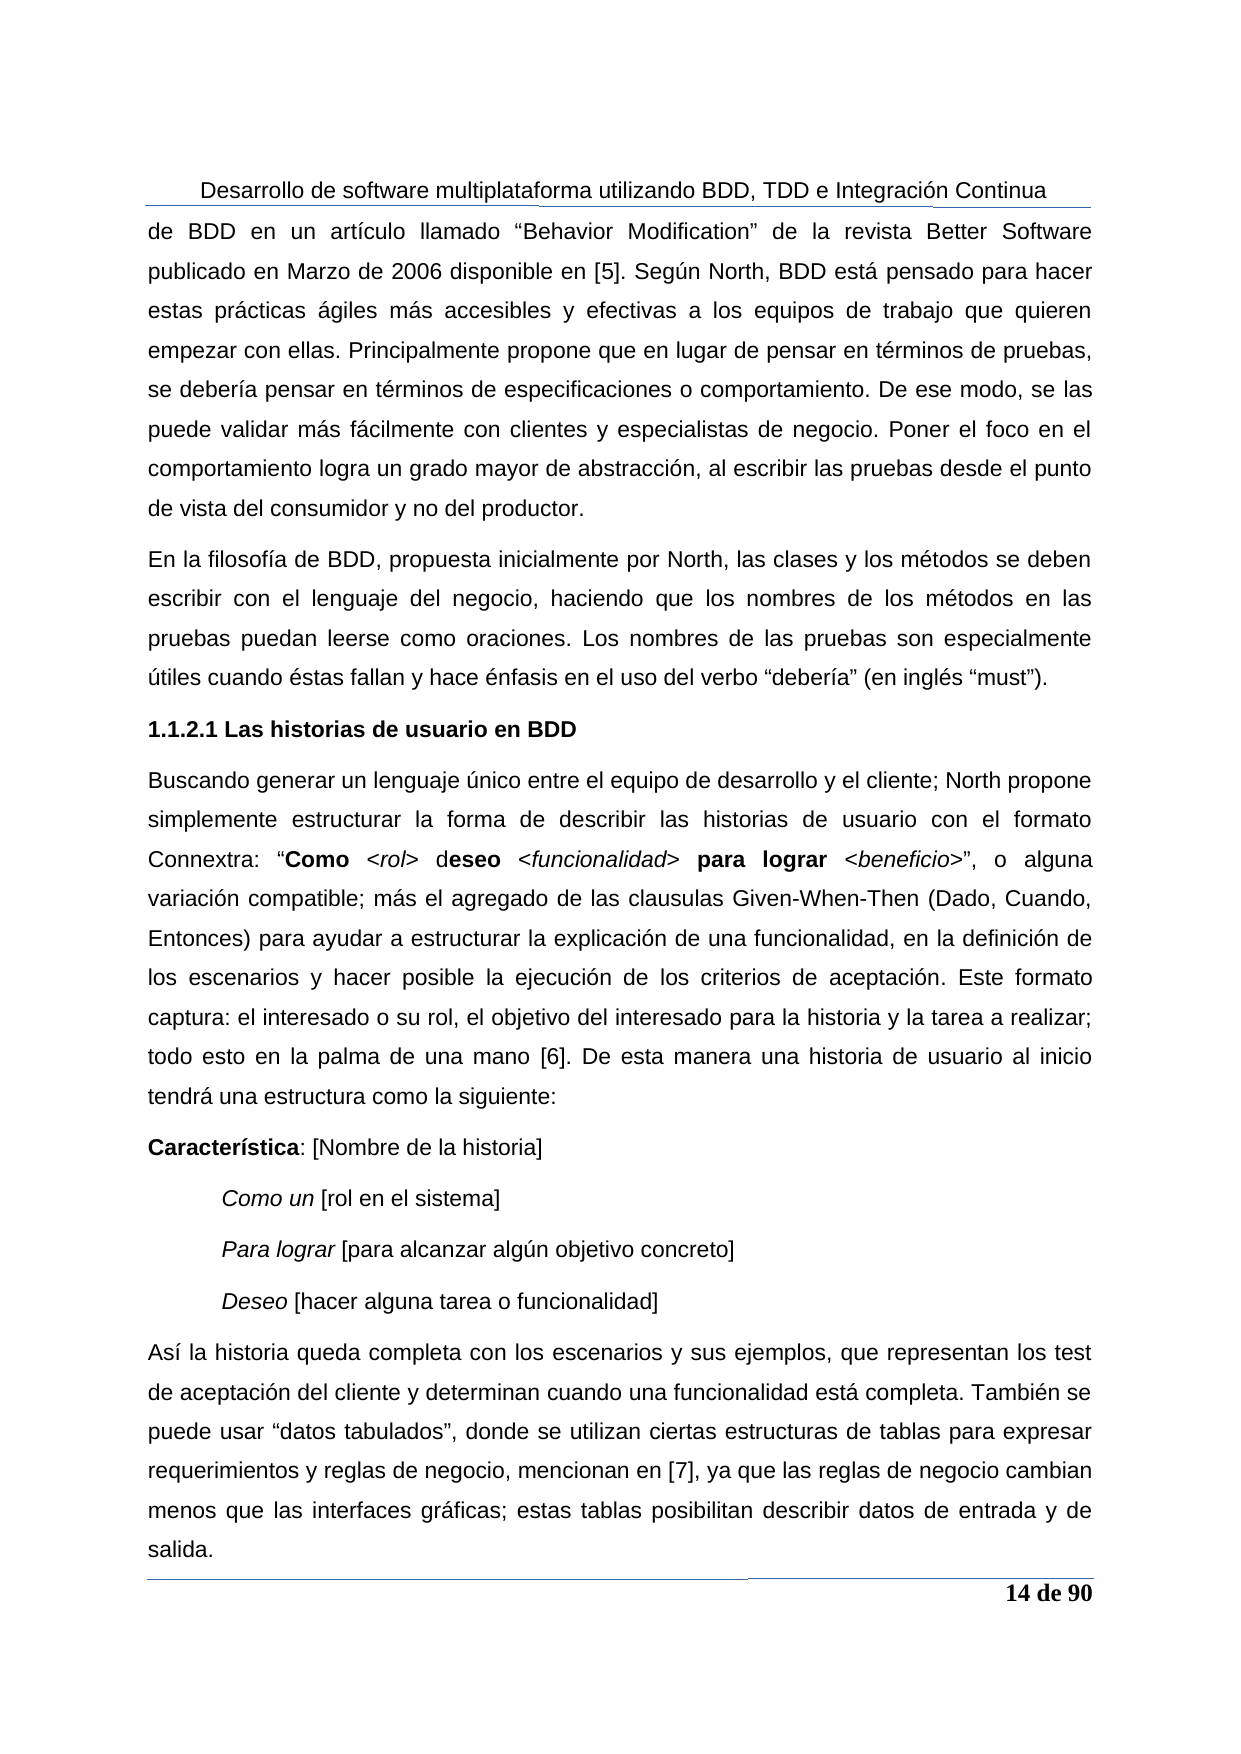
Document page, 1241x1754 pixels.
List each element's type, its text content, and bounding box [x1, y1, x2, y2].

text Para lograr [para alcanzar algún objetivo concreto] [148, 1236, 1093, 1263]
text 1.1.2.1 Las historias de usuario en BDD [148, 716, 1093, 742]
text Como un [rol en el sistema] [148, 1185, 1093, 1212]
text de BDD en un artículo llamado “Behavior Modification” de la revista Better Software publicado en Marzo de 2006 disponible en [5]. Según North, BDD está pensado para hacer estas prácticas ágiles más accesibles y efectivas a los equipos de trabajo que quieren empezar con ellas. Principalmente propone que en lugar de pensar en términos de pruebas, se debería pensar en términos de especificaciones o comportamiento. De ese modo, se las puede validar más fácilmente con clientes y especialistas de negocio. Poner el foco en el comportamiento logra un grado mayor de abstracción, al escribir las pruebas desde el punto de vista del consumidor y no del productor. [148, 218, 1093, 521]
text En la filosofía de BDD, propuesta inicialmente por North, las clases y los métodos se deben escribir con el lenguaje del negocio, haciendo que los nombres de los métodos en las pruebas puedan leerse como oraciones. Los nombres de las pruebas son especialmente útiles cuando éstas fallan y hace énfasis en el uso del verbo “debería” (en inglés “must”). [148, 546, 1093, 691]
text Así la historia queda completa con los escenarios y sus ejemplos, que representan los test de aceptación del cliente y determinan cuando una funcionalidad está completa. También se puede usar “datos tabulados”, donde se utilizan ciertas estructuras de tablas para expresar requerimientos y reglas de negocio, mencionan en [7], ya que las reglas de negocio cambian menos que las interfaces gráficas; estas tablas posibilitan describir datos de entrada y de salida. [148, 1339, 1093, 1563]
text Característica: [Nombre de la historia] [148, 1134, 1093, 1160]
text Buscando generar un lenguaje único entre el equipo de desarrollo y el cliente; North propone simplemente estructurar la forma de describir las historias de usuario con el formato Connextra: “Como <rol> deseo <funcionalidad> para lograr <beneficio>”, o alguna variación compatible; más el agregado de las clausulas Given-When-Then (Dado, Cuando, Entonces) para ayudar a estructurar la explicación de una funcionalidad, en la definición de los escenarios y hacer posible la ejecución de los criterios de aceptación. Este formato captura: el interesado o su rol, el objetivo del interesado para la historia y la tarea a realizar; todo esto en la palma de una mano [6]. De esta manera una historia de usuario al inicio tendrá una estructura como la siguiente: [148, 767, 1093, 1109]
text Deseo [hacer alguna tarea o funcionalidad] [148, 1288, 1093, 1314]
